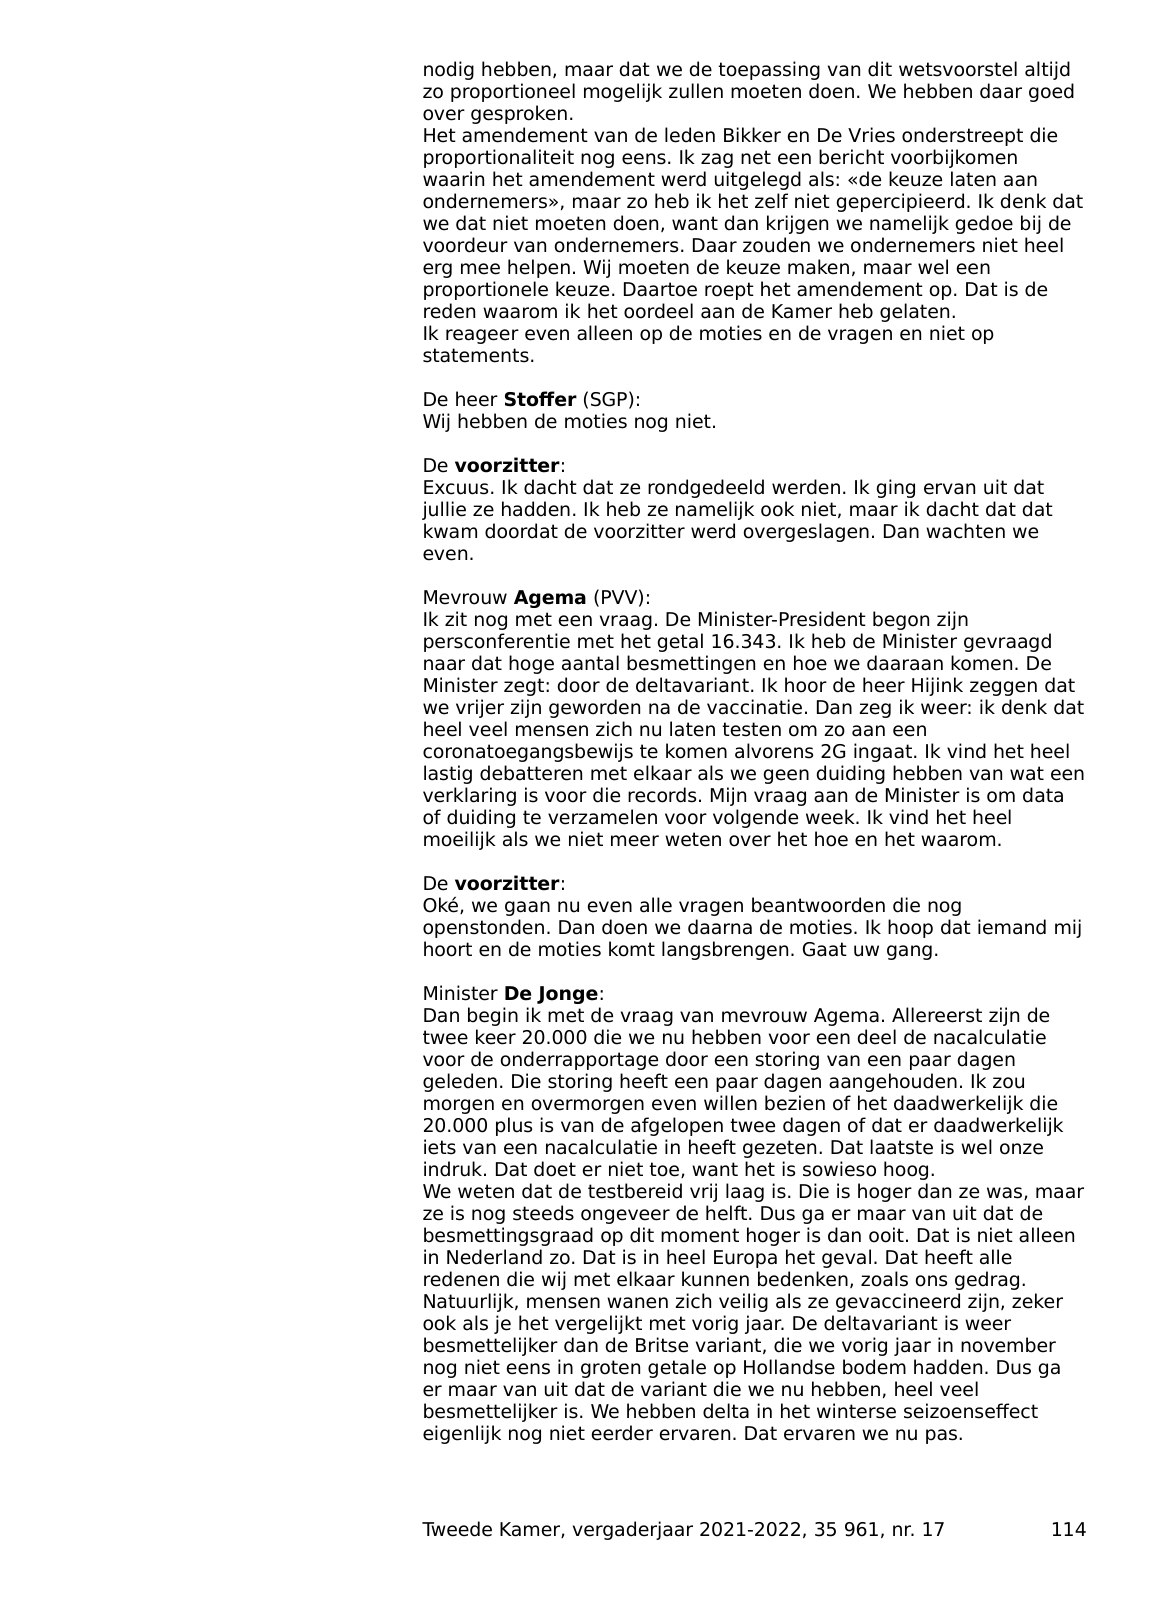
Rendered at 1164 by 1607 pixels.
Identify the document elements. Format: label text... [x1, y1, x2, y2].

text Oké, we gaan nu even alle vragen beantwoorden die nog openstonden. Dan doen we daarna de moties. Ik hoop dat iemand mij hoort en de moties komt langsbrengen. Gaat uw gang. [422, 895, 1087, 961]
text nodig hebben, maar dat we de toepassing van dit wetsvoorstel altijd zo proportioneel mogelijk zullen moeten doen. We hebben daar goed over gesproken. [422, 59, 1087, 125]
text Het amendement van de leden Bikker en De Vries onderstreept die proportionaliteit nog eens. Ik zag net een bericht voorbijkomen waarin het amendement werd uitgelegd als: «de keuze laten aan ondernemers», maar zo heb ik het zelf niet gepercipieerd. Ik denk dat we dat niet moeten doen, want dan krijgen we namelijk gedoe bij de voordeur van ondernemers. Daar zouden we ondernemers niet heel erg mee helpen. Wij moeten de keuze maken, maar wel een proportionele keuze. Daartoe roept het amendement op. Dat is de reden waarom ik het oordeel aan de Kamer heb gelaten. [422, 125, 1087, 323]
text Excuus. Ik dacht dat ze rondgedeeld werden. Ik ging ervan uit dat jullie ze hadden. Ik heb ze namelijk ook niet, maar ik dacht dat dat kwam doordat de voorzitter werd overgeslagen. Dan wachten we even. [422, 477, 1087, 565]
text Ik reageer even alleen op de moties en de vragen en niet op statements. [422, 323, 1087, 367]
text De voorzitter: [422, 455, 1087, 477]
text Wij hebben de moties nog niet. [422, 411, 1087, 433]
text We weten dat de testbereid vrij laag is. Die is hoger dan ze was, maar ze is nog steeds ongeveer de helft. Dus ga er maar van uit dat de besmettingsgraad op dit moment hoger is dan ooit. Dat is niet alleen in Nederland zo. Dat is in heel Europa het geval. Dat heeft alle redenen die wij met elkaar kunnen bedenken, zoals ons gedrag. Natuurlijk, mensen wanen zich veilig als ze gevaccineerd zijn, zeker ook als je het vergelijkt met vorig jaar. De deltavariant is weer besmettelijker dan de Britse variant, die we vorig jaar in november nog niet eens in groten getale op Hollandse bodem hadden. Dus ga er maar van uit dat de variant die we nu hebben, heel veel besmettelijker is. We hebben delta in het winterse seizoenseffect eigenlijk nog niet eerder ervaren. Dat ervaren we nu pas. [422, 1181, 1087, 1445]
text Mevrouw Agema (PVV): [422, 587, 1087, 609]
text Minister De Jonge: [422, 983, 1087, 1005]
text Dan begin ik met de vraag van mevrouw Agema. Allereerst zijn de twee keer 20.000 die we nu hebben voor een deel de nacalculatie voor de onderrapportage door een storing van een paar dagen geleden. Die storing heeft een paar dagen aangehouden. Ik zou morgen en overmorgen even willen bezien of het daadwerkelijk die 20.000 plus is van de afgelopen twee dagen of dat er daadwerkelijk iets van een nacalculatie in heeft gezeten. Dat laatste is wel onze indruk. Dat doet er niet toe, want het is sowieso hoog. [422, 1005, 1087, 1181]
text De heer Stoffer (SGP): [422, 389, 1087, 411]
text De voorzitter: [422, 873, 1087, 895]
text Ik zit nog met een vraag. De Minister-President begon zijn persconferentie met het getal 16.343. Ik heb de Minister gevraagd naar dat hoge aantal besmettingen en hoe we daaraan komen. De Minister zegt: door de deltavariant. Ik hoor de heer Hijink zeggen dat we vrijer zijn geworden na de vaccinatie. Dan zeg ik weer: ik denk dat heel veel mensen zich nu laten testen om zo aan een coronatoegangsbewijs te komen alvorens 2G ingaat. Ik vind het heel lastig debatteren met elkaar als we geen duiding hebben van wat een verklaring is voor die records. Mijn vraag aan de Minister is om data of duiding te verzamelen voor volgende week. Ik vind het heel moeilijk als we niet meer weten over het hoe en het waarom. [422, 609, 1087, 851]
